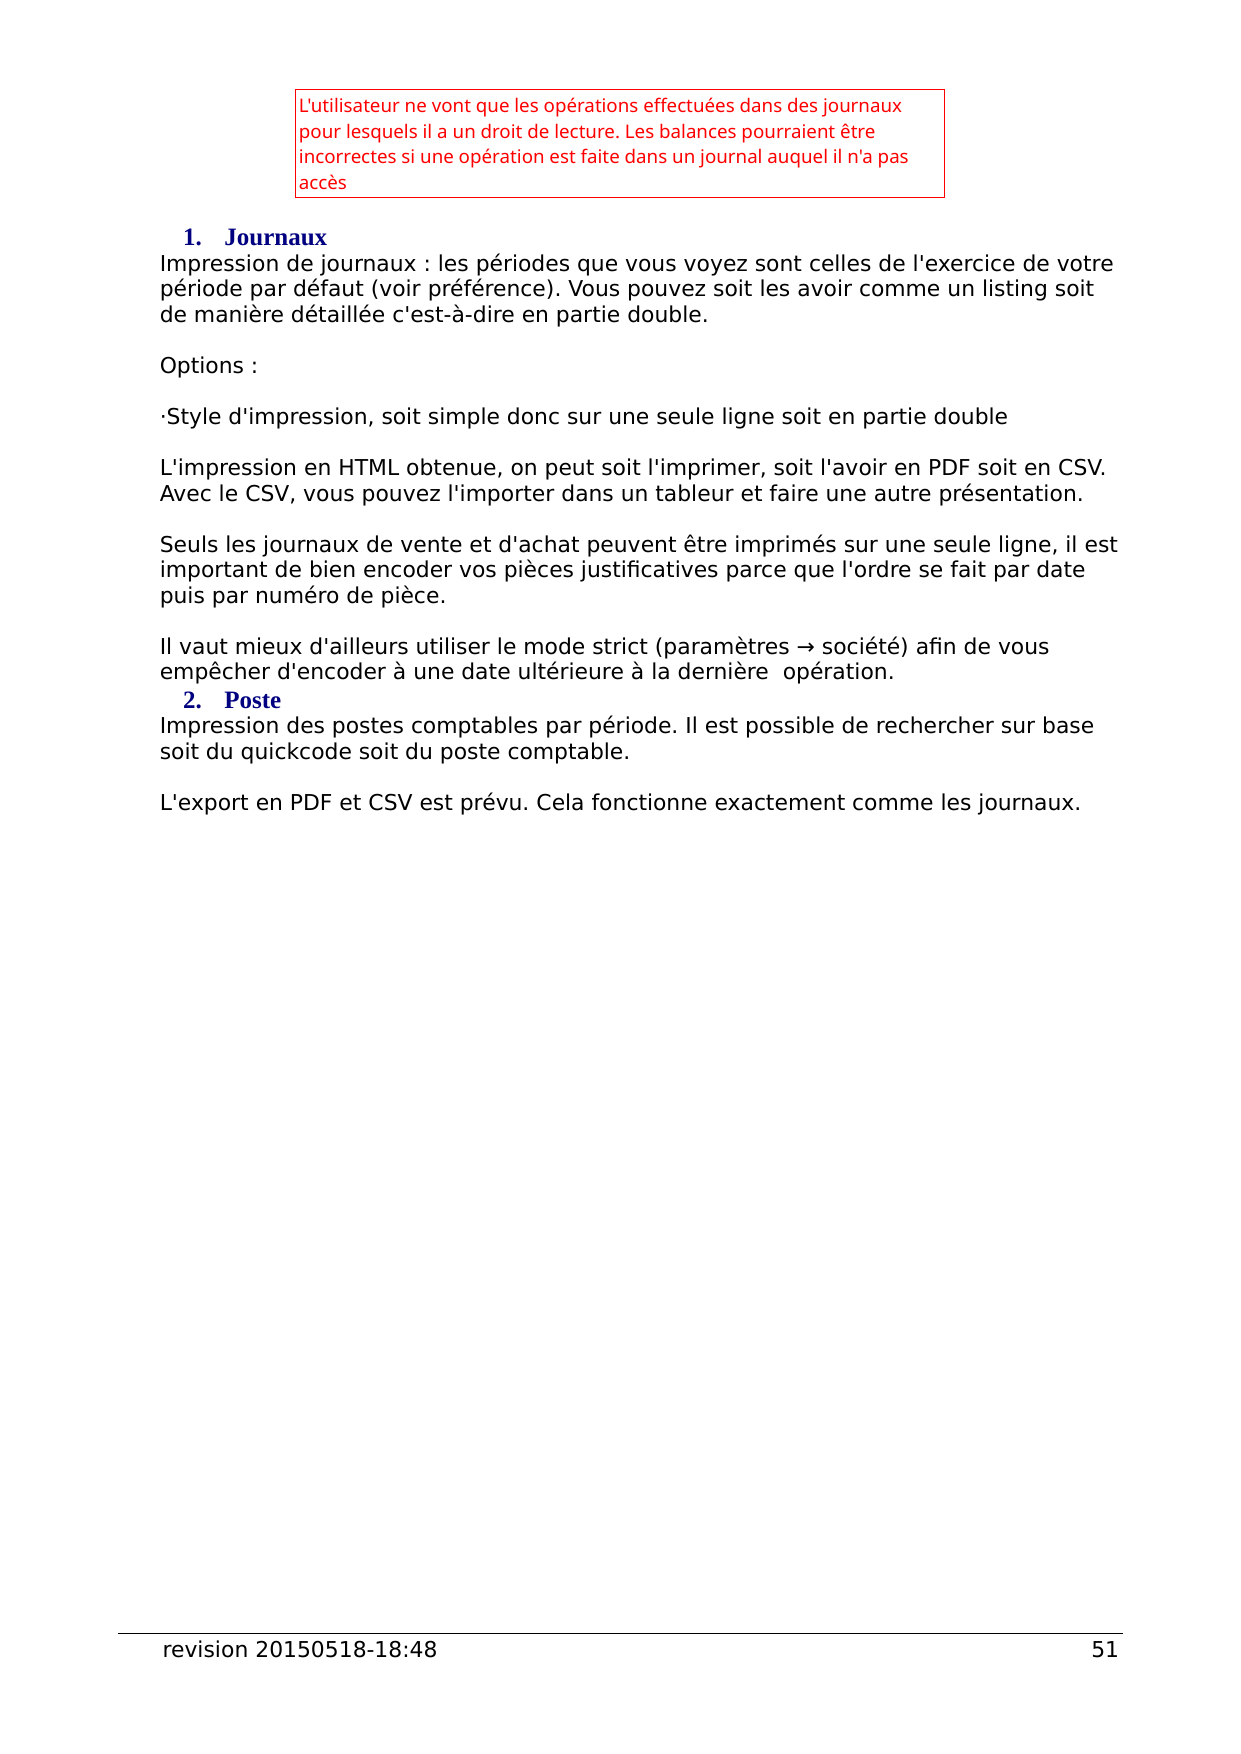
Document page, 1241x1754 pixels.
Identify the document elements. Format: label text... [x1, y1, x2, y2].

text L'utilisateur ne vont que les opérations effectuées dans des journaux pour lesquels il a un droit de lecture. Les balances pourraient être incorrectes si une opération est faite dans un journal auquel il n'a pas accès [296, 90, 944, 197]
text Options : [159, 353, 1123, 378]
text L'impression en HTML obtenue, on peut soit l'imprimer, soit l'avoir en PDF soit en CSV. Avec le CSV, vous pouvez l'importer dans un tableur et faire une autre présentation. [159, 455, 1123, 506]
text Seuls les journaux de vente et d'achat peuvent être imprimés sur une seule ligne, il est important de bien encoder vos pièces justificatives parce que l'ordre se fait par date puis par numéro de pièce. [159, 532, 1123, 608]
text Impression de journaux : les périodes que vous voyez sont celles de l'exercice de votre période par défaut (voir préférence). Vous pouvez soit les avoir comme un listing soit de manière détaillée c'est-à-dire en partie double. [159, 251, 1123, 327]
subtitle Journaux [177, 222, 1123, 251]
text Il vaut mieux d'ailleurs utiliser le mode strict (paramètres → société) afin de vous empêcher d'encoder à une date ultérieure à la dernière opération. [159, 634, 1123, 685]
text Impression des postes comptables par période. Il est possible de rechercher sur base soit du quickcode soit du poste comptable. [159, 713, 1123, 764]
text L'export en PDF et CSV est prévu. Cela fonctionne exactement comme les journaux. [159, 790, 1123, 816]
text ·Style d'impression, soit simple donc sur une seule ligne soit en partie double [159, 404, 1123, 429]
subtitle Poste [177, 685, 1123, 713]
